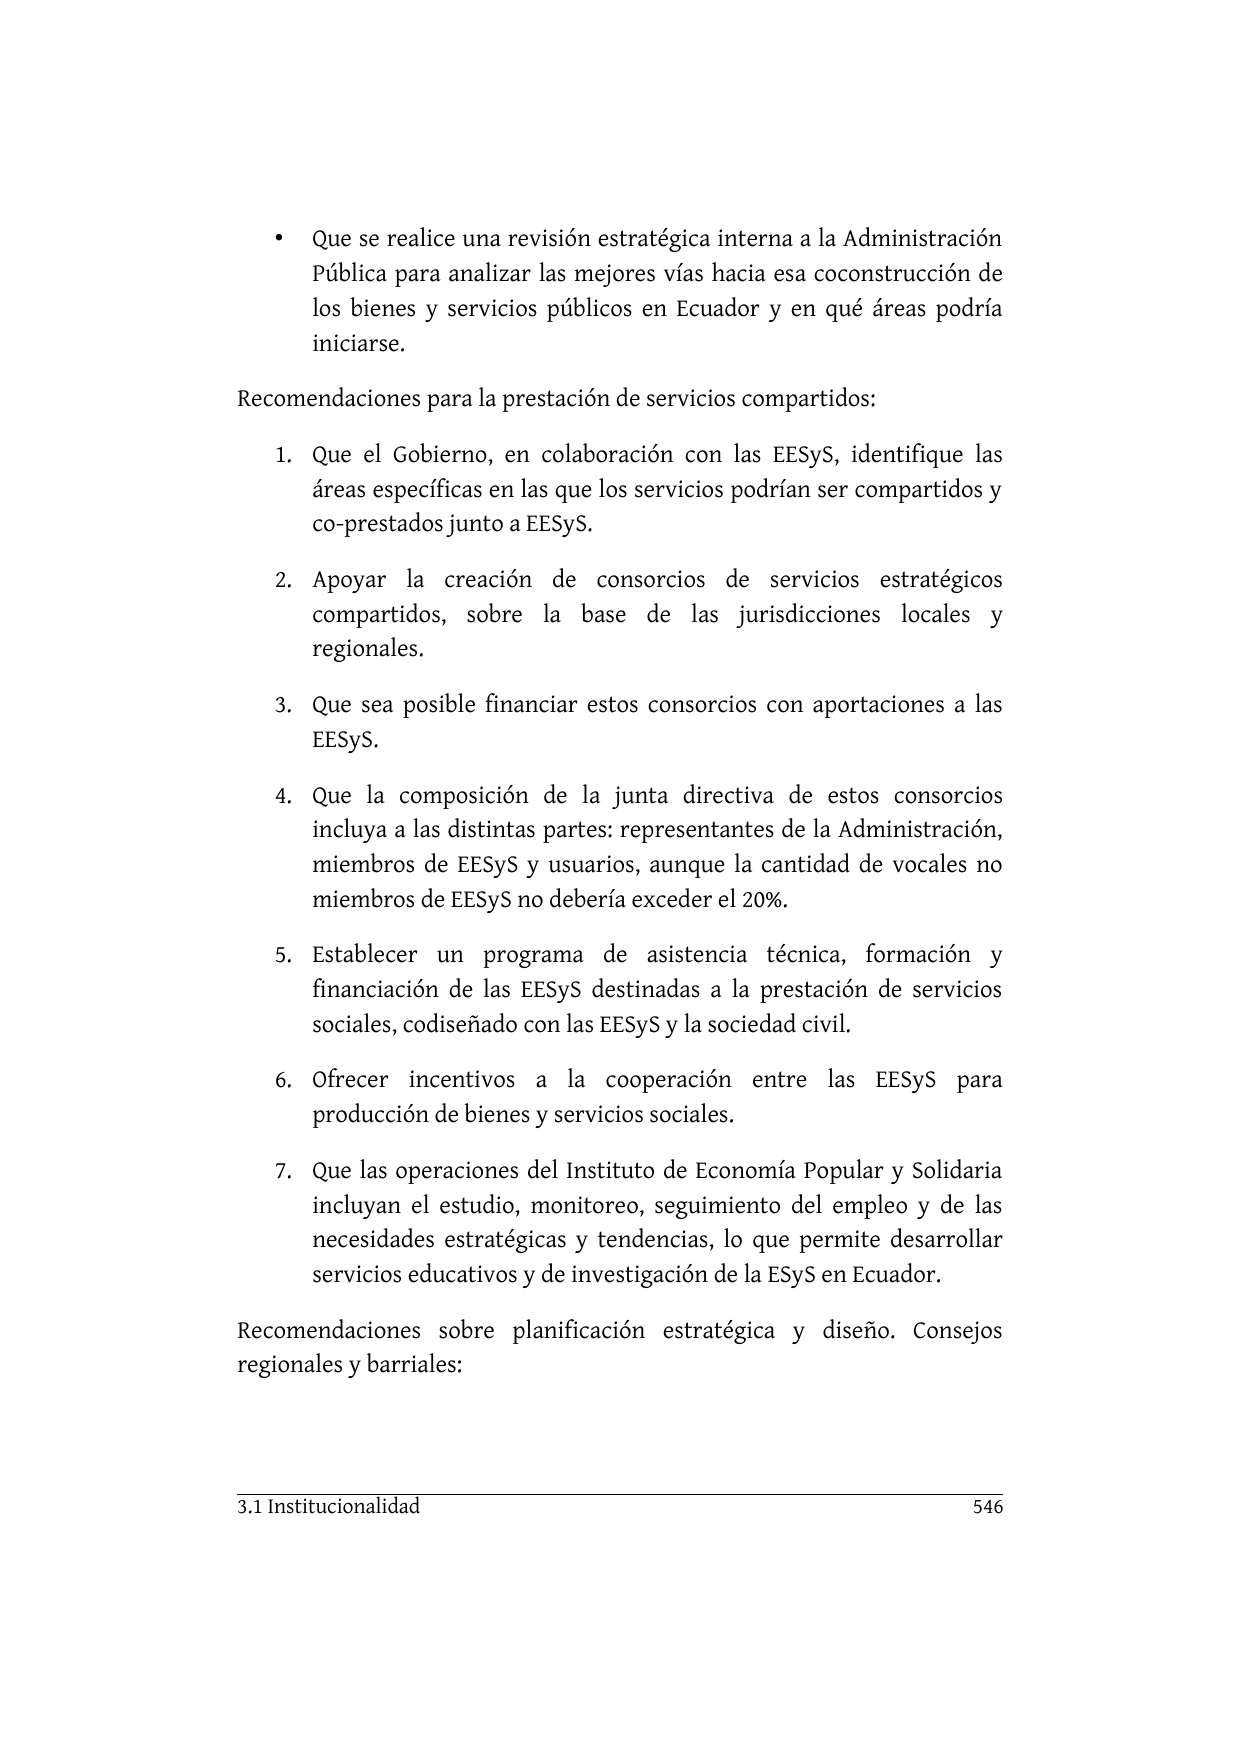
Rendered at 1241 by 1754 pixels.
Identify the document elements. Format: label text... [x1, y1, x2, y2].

list Que el Gobierno, en colaboración con las EESyS, identifique las áreas específicas en las que los servicios podrían ser compartidos y co-prestados junto a EESyS. [274, 441, 1003, 539]
list Que la composición de la junta directiva de estos consorcios incluya a las distintas partes: representantes de la Administración, miembros de EESyS y usuarios, aunque la cantidad de vocales no miembros de EESyS no debería exceder el 20%. [274, 781, 1003, 914]
text Recomendaciones sobre planificación estratégica y diseño. Consejos regionales y barriales: [237, 1316, 1003, 1380]
list Que sea posible financiar estos consorcios con aportaciones a las EESyS. [274, 691, 1003, 754]
list Que las operaciones del Instituto de Economía Popular y Solidaria incluyan el estudio, monitoreo, seguimiento del empleo y de las necesidades estratégicas y tendencias, lo que permite desarrollar servicios educativos y de investigación de la ESyS en Ecuador. [274, 1156, 1003, 1289]
list Establecer un programa de asistencia técnica, formación y financiación de las EESyS destinadas a la prestación de servicios sociales, codiseñado con las EESyS y la sociedad civil. [274, 941, 1003, 1039]
list Que se realice una revisión estratégica interna a la Administración Pública para analizar las mejores vías hacia esa coconstrucción de los bienes y servicios públicos en Ecuador y en qué áreas podría iniciarse. [274, 225, 1003, 358]
text Recomendaciones para la prestación de servicios compartidos: [237, 385, 1003, 414]
list Apoyar la creación de consorcios de servicios estratégicos compartidos, sobre la base de las jurisdicciones locales y regionales. [274, 566, 1003, 664]
list Ofrecer incentivos a la cooperación entre las EESyS para producción de bienes y servicios sociales. [274, 1066, 1003, 1130]
